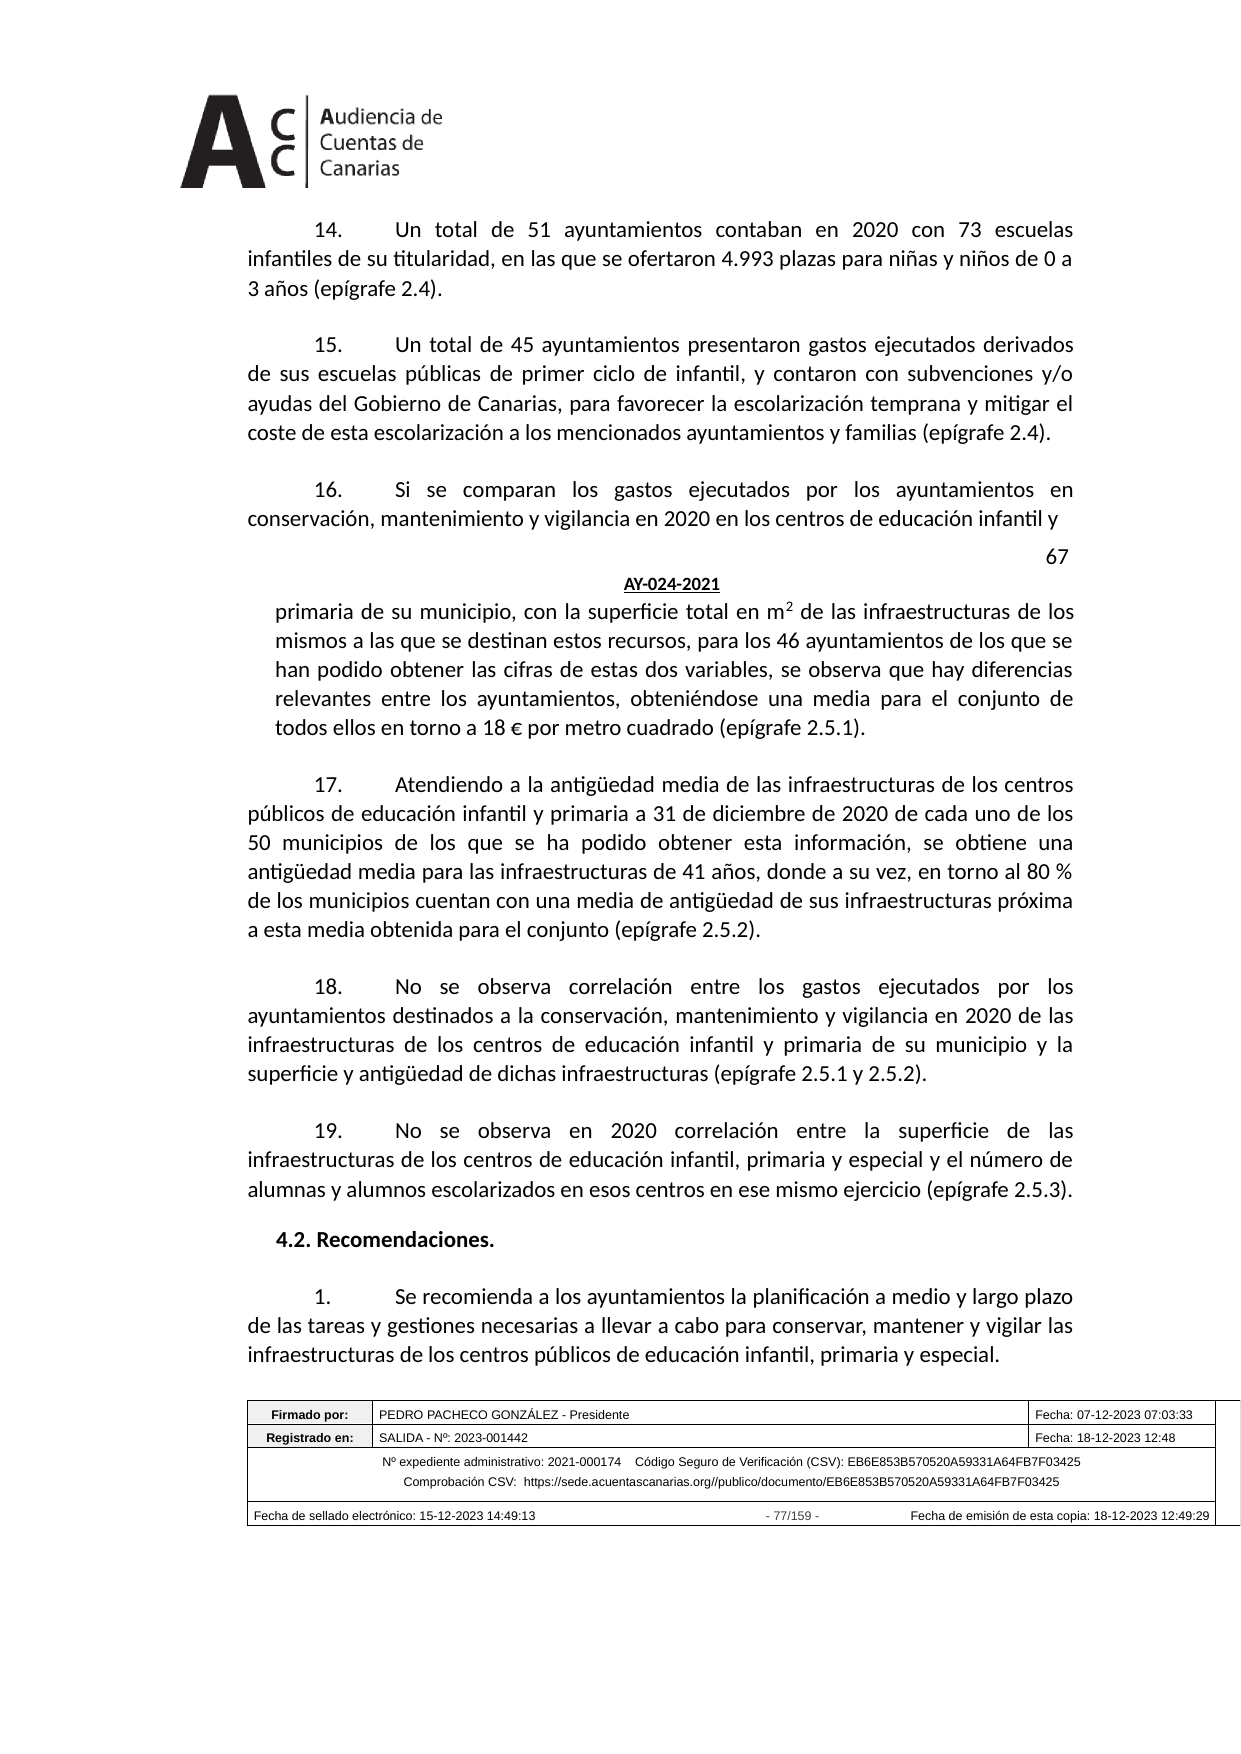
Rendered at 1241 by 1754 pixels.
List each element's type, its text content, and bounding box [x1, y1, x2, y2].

text 67 [247, 542, 1074, 570]
list Se recomienda a los ayuntamientos la planificación a medio y largo plazo de las tareas y gestiones necesarias a llevar a cabo para conservar, mantener y vigilar las infraestructuras de los centros públicos de educación infantil, primaria y especial. [247, 1282, 1074, 1368]
text primaria de su municipio, con la superficie total en m2 de las infraestructuras de los mismos a las que se destinan estos recursos, para los 46 ayuntamientos de los que se han podido obtener las cifras de estas dos variables, se observa que hay diferencias relevantes entre los ayuntamientos, obteniéndose una media para el conjunto de todos ellos en torno a 18 € por metro cuadrado (epígrafe 2.5.1). [275, 597, 1074, 741]
list No se observa en 2020 correlación entre la superficie de las infraestructuras de los centros de educación infantil, primaria y especial y el número de alumnas y alumnos escolarizados en esos centros en ese mismo ejercicio (epígrafe 2.5.3). [247, 1117, 1074, 1203]
list Atendiendo a la antigüedad media de las infraestructuras de los centros públicos de educación infantil y primaria a 31 de diciembre de 2020 de cada uno de los 50 municipios de los que se ha podido obtener esta información, se obtiene una antigüedad media para las infraestructuras de 41 años, donde a su vez, en torno al 80 % de los municipios cuentan con una media de antigüedad de sus infraestructuras próxima a esta media obtenida para el conjunto (epígrafe 2.5.2). [247, 770, 1074, 943]
list No se observa correlación entre los gastos ejecutados por los ayuntamientos destinados a la conservación, mantenimiento y vigilancia en 2020 de las infraestructuras de los centros de educación infantil y primaria de su municipio y la superficie y antigüedad de dichas infraestructuras (epígrafe 2.5.1 y 2.5.2). [247, 972, 1074, 1088]
text 4.2. Recomendaciones. [276, 1225, 1074, 1253]
subtitle AY-024-2021 [261, 572, 1087, 595]
list Si se comparan los gastos ejecutados por los ayuntamientos en conservación, mantenimiento y vigilancia en 2020 en los centros de educación infantil y [247, 475, 1074, 532]
list Un total de 51 ayuntamientos contaban en 2020 con 73 escuelas infantiles de su titularidad, en las que se ofertaron 4.993 plazas para niñas y niños de 0 a 3 años (epígrafe 2.4). [247, 216, 1074, 302]
list Un total de 45 ayuntamientos presentaron gastos ejecutados derivados de sus escuelas públicas de primer ciclo de infantil, y contaron con subvenciones y/o ayudas del Gobierno de Canarias, para favorecer la escolarización temprana y mitigar el coste de esta escolarización a los mencionados ayuntamientos y familias (epígrafe 2.4). [247, 331, 1074, 446]
